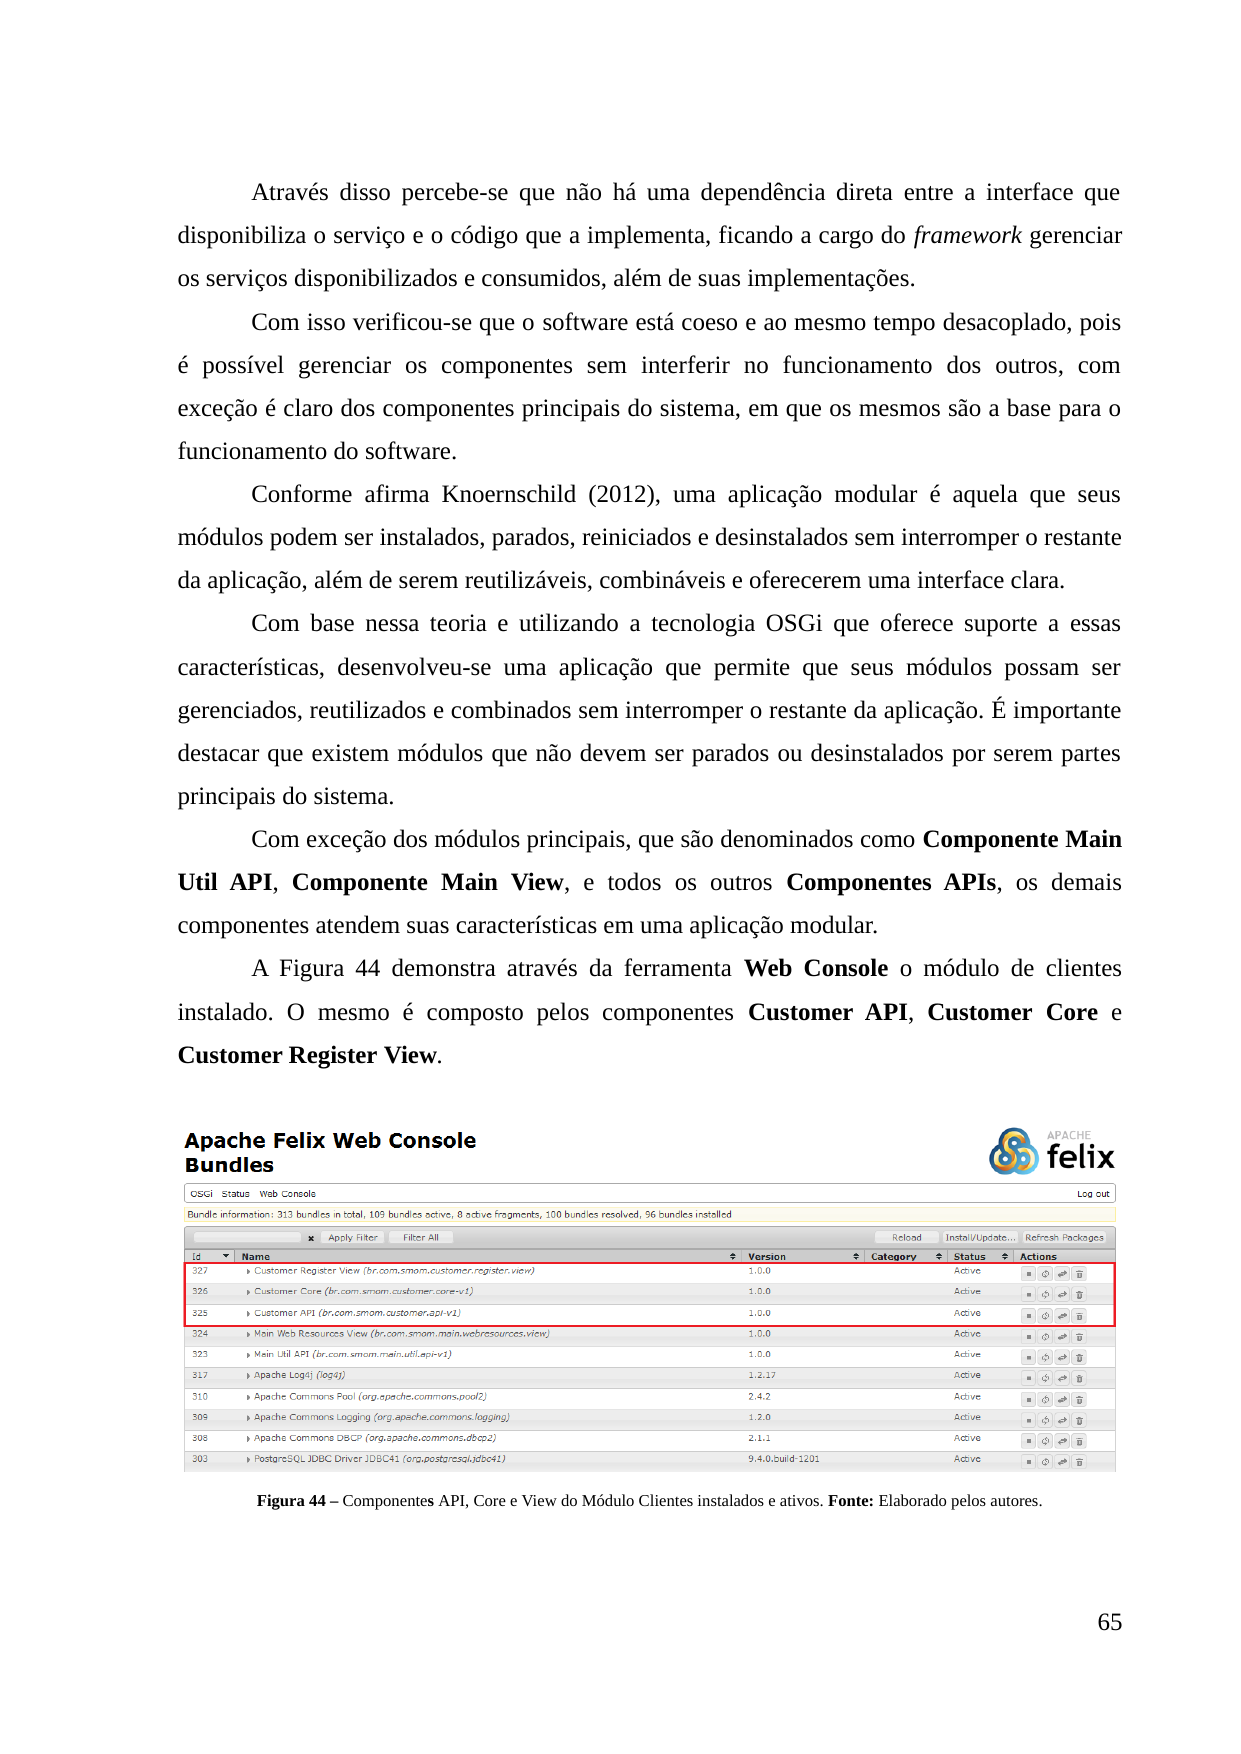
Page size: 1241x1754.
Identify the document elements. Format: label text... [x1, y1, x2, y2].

text Conforme afirma Knoernschild (2012), uma aplicação modular é aquela que seus módulos podem ser instalados, parados, reiniciados e desinstalados sem interromper o restante da aplicação, além de serem reutilizáveis, combináveis e oferecerem uma interface clara. [177, 479, 1122, 594]
text Com exceção dos módulos principais, que são denominados como Componente Main Util API, Componente Main View, e todos os outros Componentes APIs, os demais componentes atendem suas características em uma aplicação modular. [177, 824, 1122, 939]
picture [177, 1126, 1123, 1472]
text Com base nessa teoria e utilizando a tecnologia OSGi que oferece suporte a essas características, desenvolveu-se uma aplicação que permite que seus módulos possam ser gerenciados, reutilizados e combinados sem interromper o restante da aplicação. É importante destacar que existem módulos que não devem ser parados ou desinstalados por serem partes principais do sistema. [177, 608, 1122, 810]
text Através disso percebe-se que não há uma dependência direta entre a interface que disponibiliza o serviço e o código que a implementa, ficando a cargo do framework gerenciar os serviços disponibilizados e consumidos, além de suas implementações. [177, 177, 1122, 292]
text Figura 44 – Componentes API, Core e View do Módulo Clientes instalados e ativos. Fonte: Elaborado pelos autores. [177, 1491, 1122, 1510]
text A Figura 44 demonstra através da ferramenta Web Console o módulo de clientes instalado. O mesmo é composto pelos componentes Customer API, Customer Core e Customer Register View. [177, 953, 1122, 1068]
text Com isso verificou-se que o software está coeso e ao mesmo tempo desacoplado, pois é possível gerenciar os componentes sem interferir no funcionamento dos outros, com exceção é claro dos componentes principais do sistema, em que os mesmos são a base para o funcionamento do software. [177, 307, 1122, 465]
